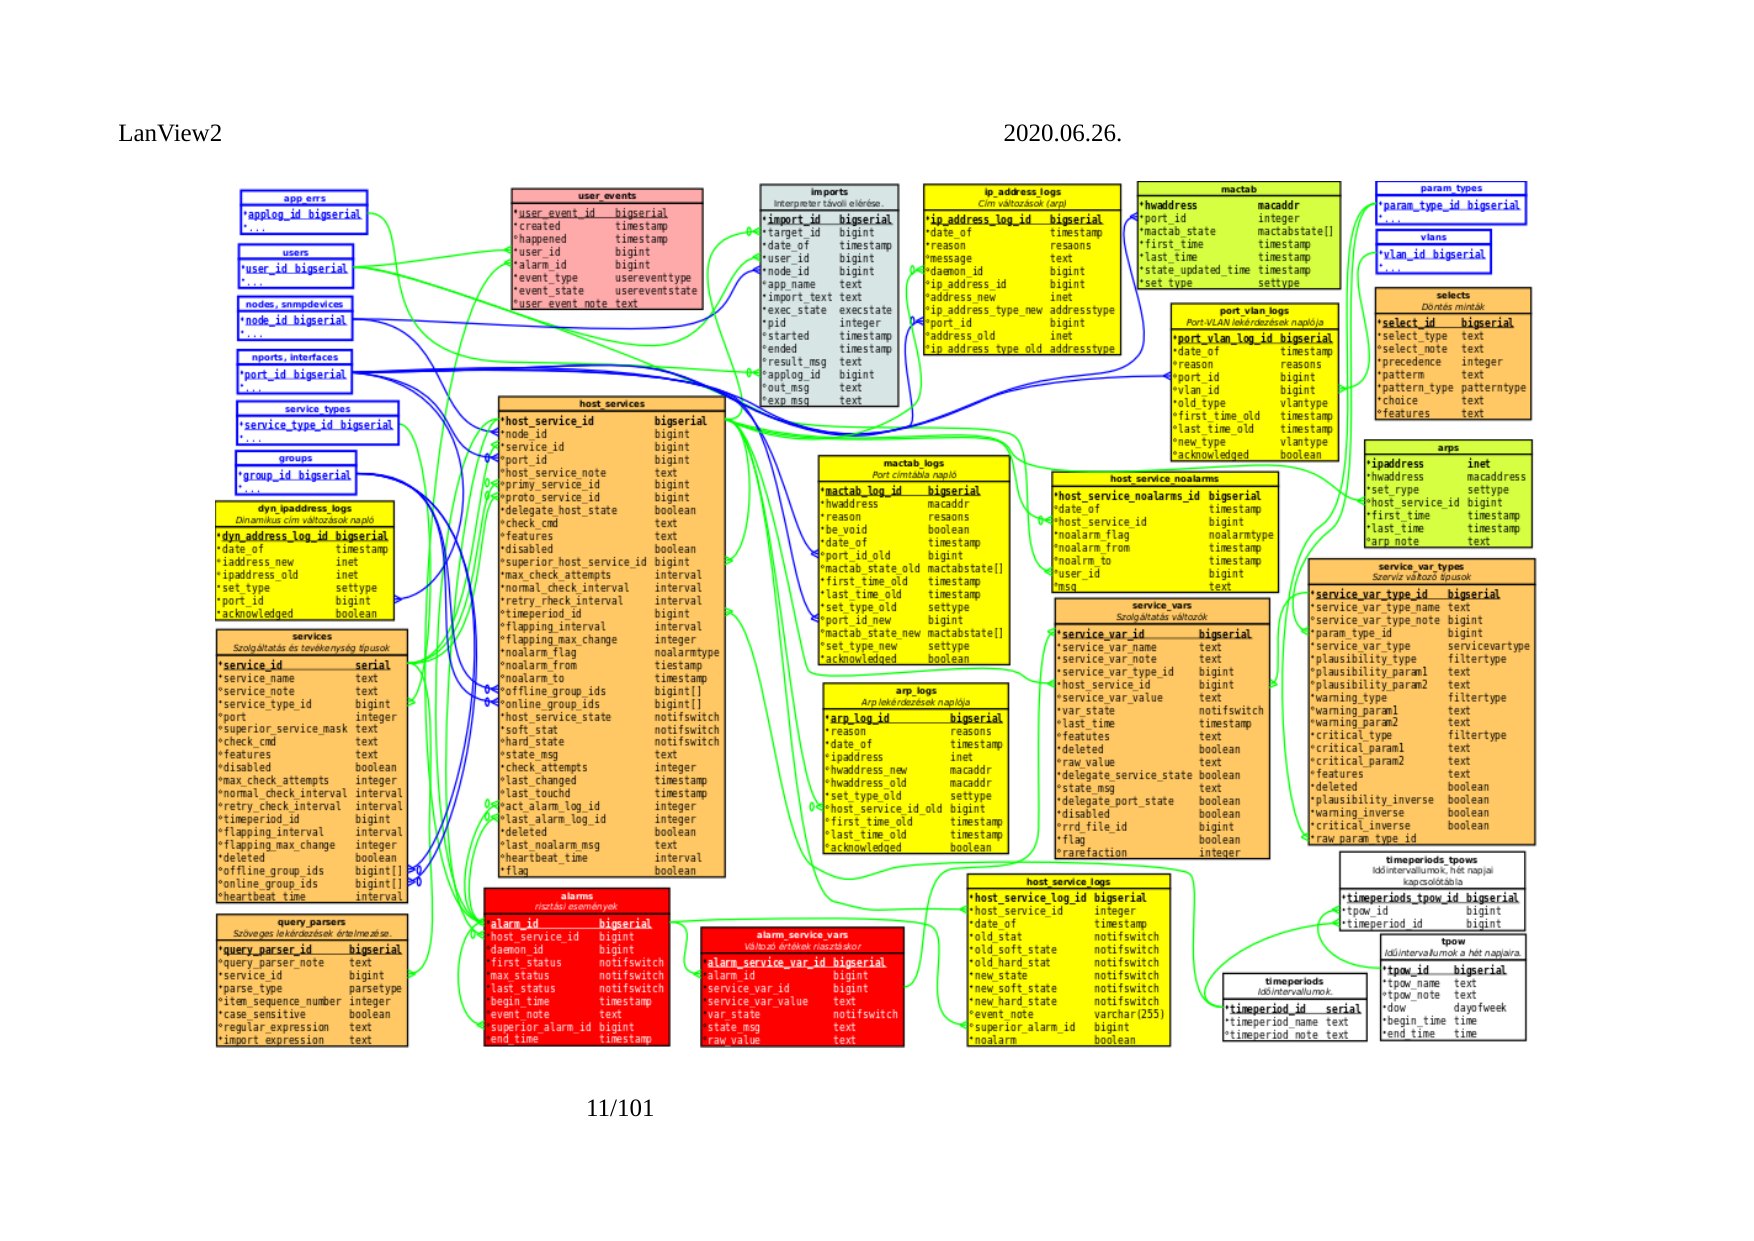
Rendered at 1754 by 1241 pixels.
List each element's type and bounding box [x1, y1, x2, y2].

picture [220, 183, 1534, 1047]
